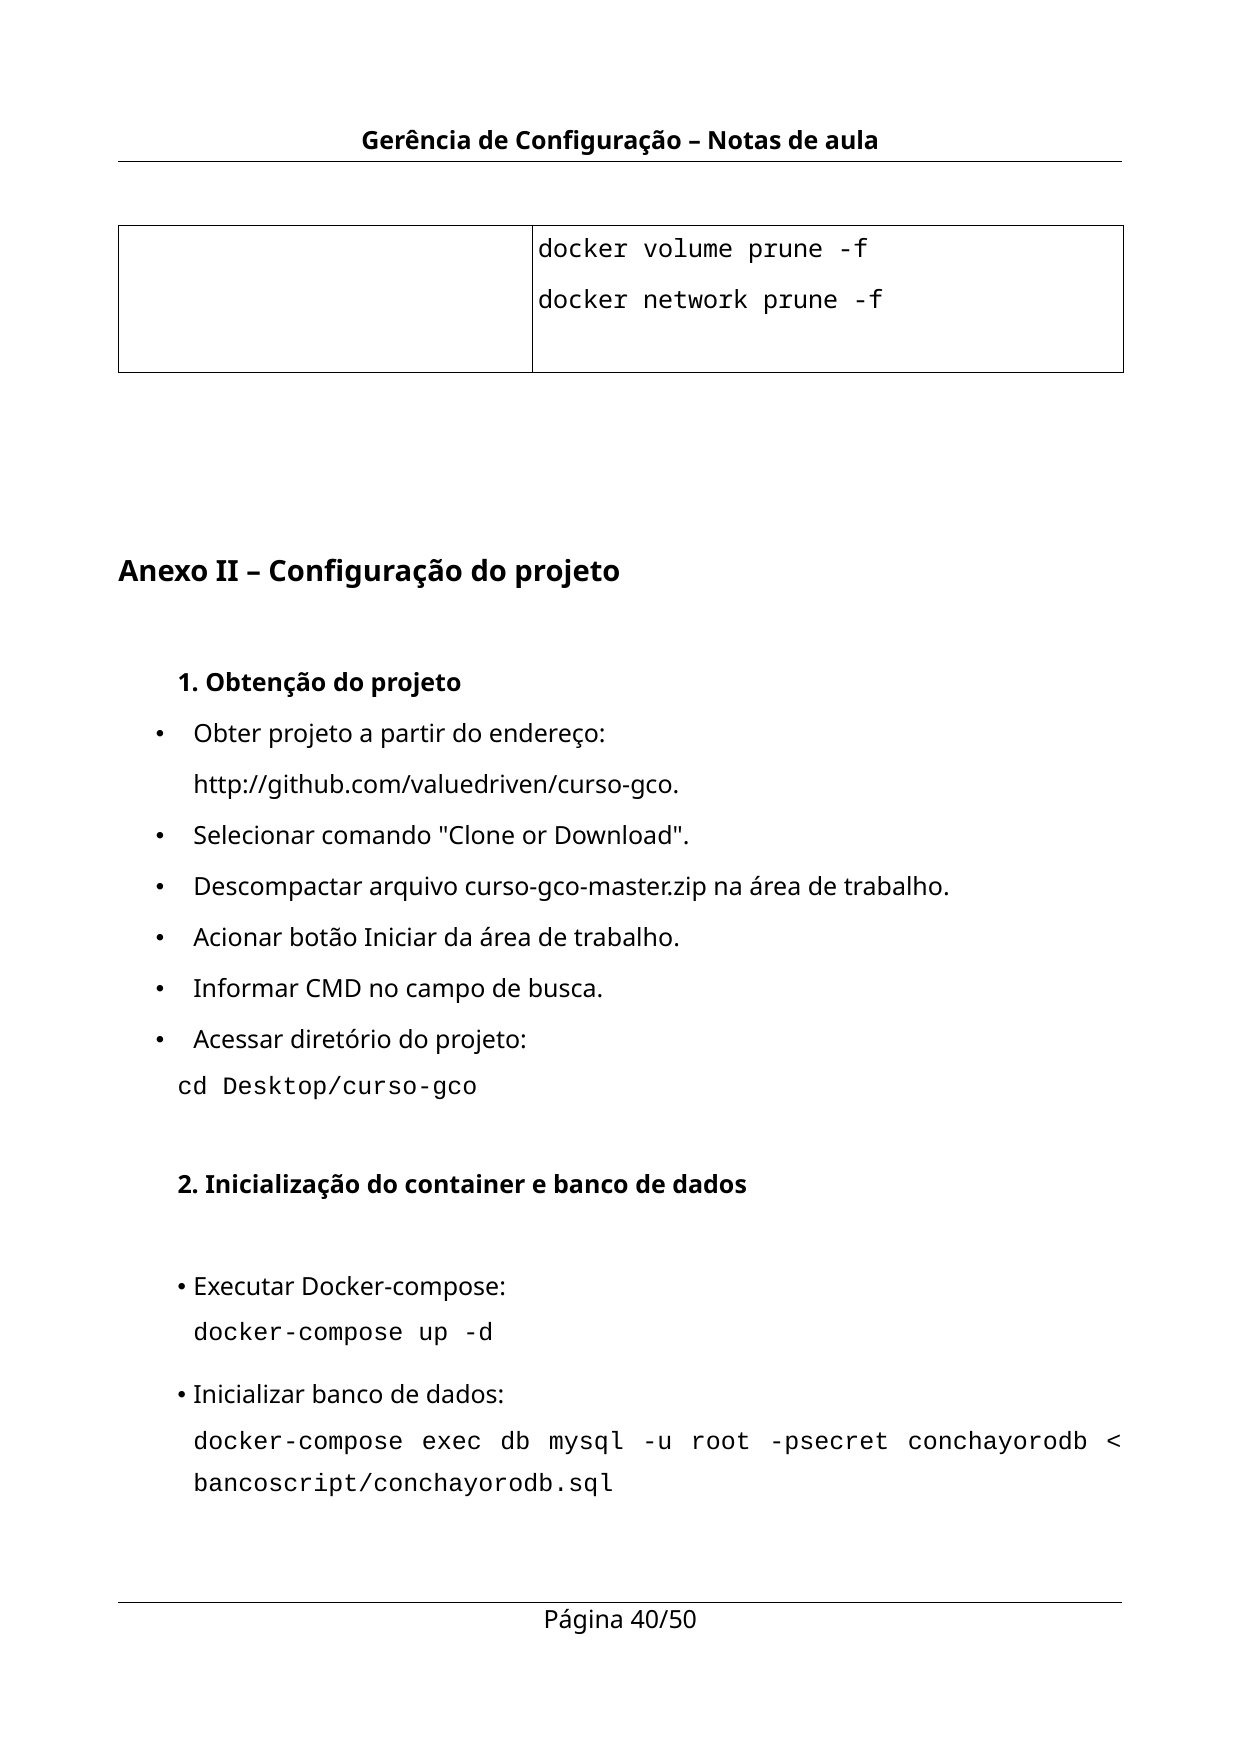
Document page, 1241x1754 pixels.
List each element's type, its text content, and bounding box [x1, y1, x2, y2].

list docker-compose exec db mysql -u root -psecret conchayorodb < bancoscript/conchayorodb.sql [156, 1428, 1122, 1499]
text 1. Obtenção do projeto [118, 665, 1122, 699]
list docker-compose up -d [156, 1320, 1122, 1348]
table_cell [119, 226, 532, 372]
list Acionar botão Iniciar da área de trabalho. [156, 920, 1122, 954]
list Acessar diretório do projeto: [156, 1022, 1122, 1056]
list Obter projeto a partir do endereço: http://github.com/valuedriven/curso-gco. [156, 716, 1122, 801]
list Inicializar banco de dados: [118, 1377, 1122, 1411]
text cd Desktop/curso-gco [118, 1073, 1122, 1102]
text 2. Inicialização do container e banco de dados [118, 1167, 1122, 1201]
subtitle Anexo II – Configuração do projeto [118, 551, 1122, 590]
list Descompactar arquivo curso-gco-master.zip na área de trabalho. [156, 869, 1122, 903]
list Executar Docker-compose: [118, 1269, 1122, 1303]
list Informar CMD no campo de busca. [156, 971, 1122, 1005]
table_cell docker volume prune -f docker network prune -f [533, 226, 1123, 372]
list Selecionar comando "Clone or Download". [156, 818, 1122, 852]
